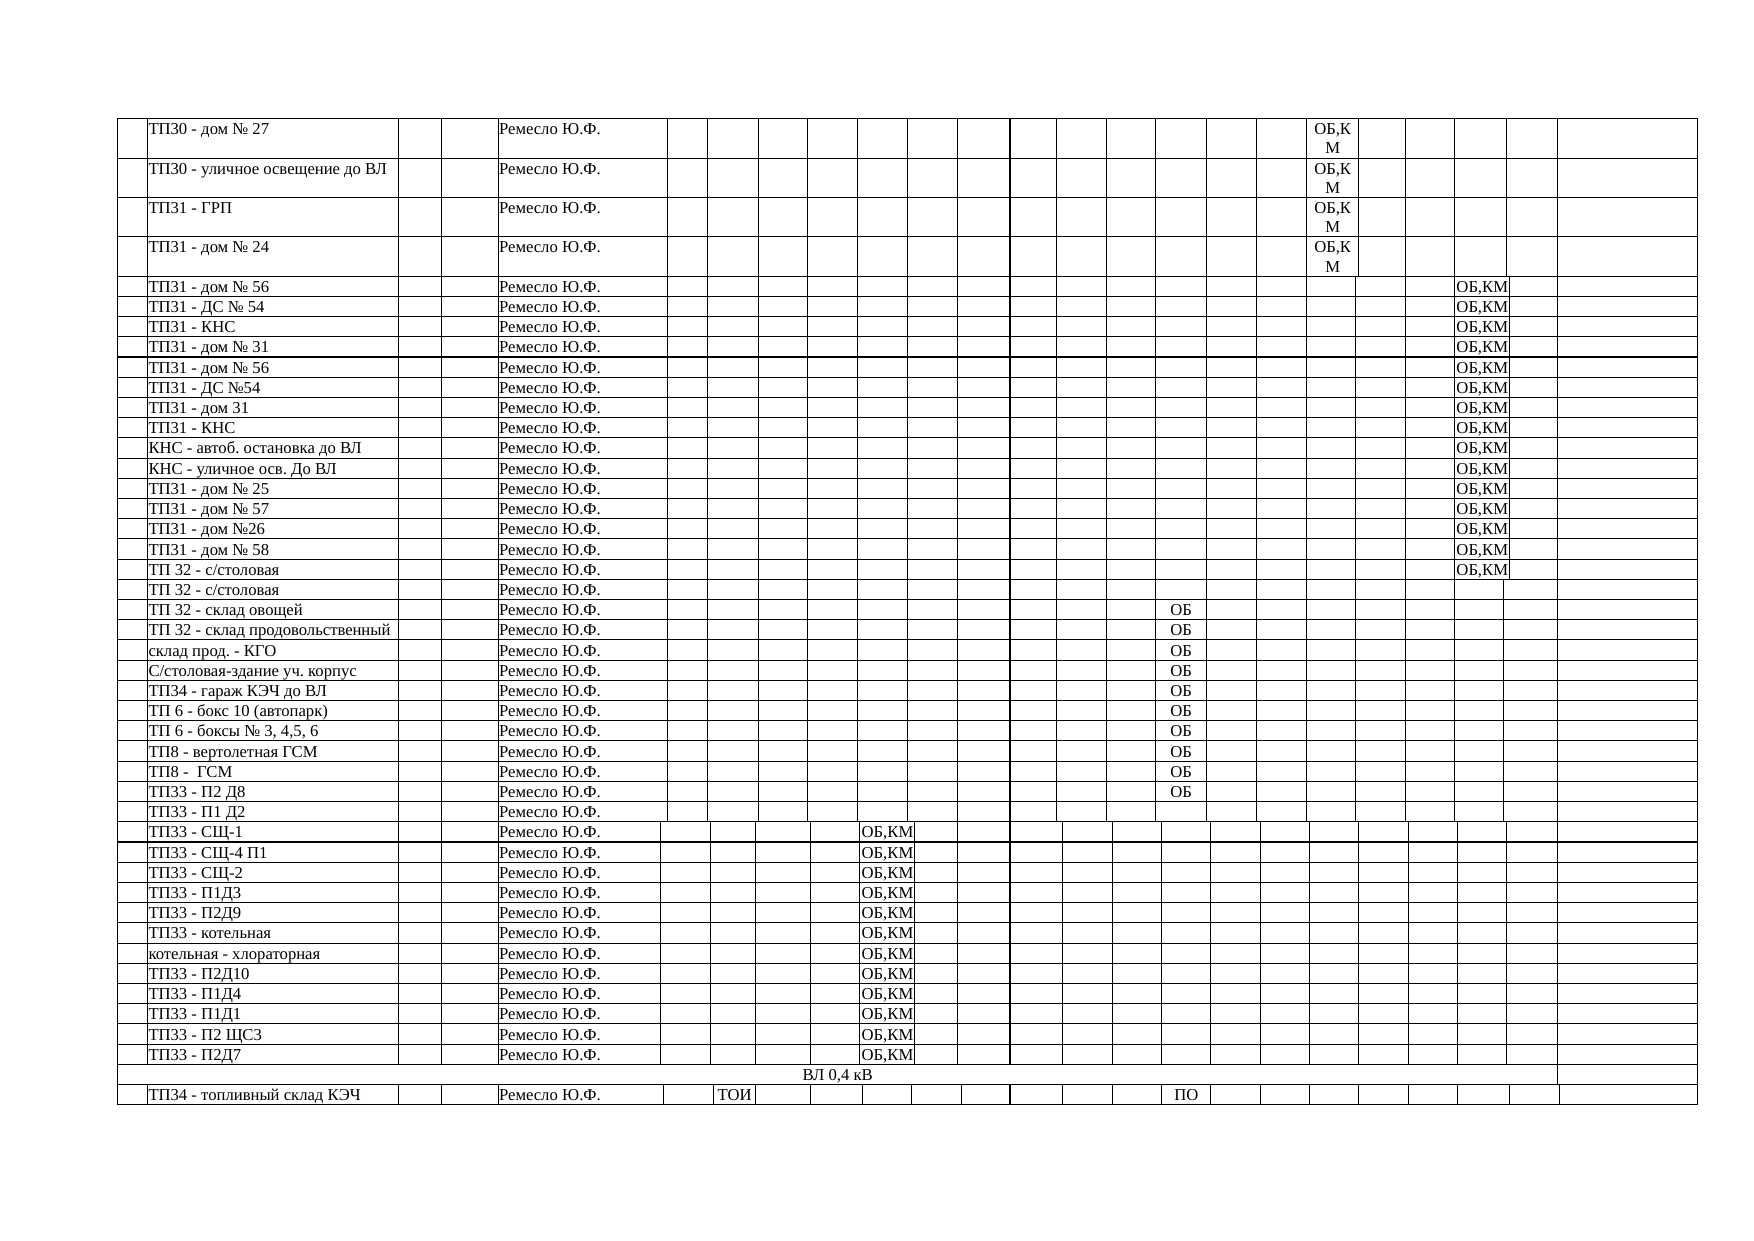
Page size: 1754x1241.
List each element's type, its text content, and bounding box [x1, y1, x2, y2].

table_cell [858, 782, 907, 801]
table_cell [1011, 159, 1056, 197]
table_cell [1011, 620, 1056, 639]
table_cell [668, 499, 707, 518]
table_cell ТП31 - дом №26 [148, 519, 398, 538]
table_cell [1011, 519, 1056, 538]
table_cell [811, 883, 859, 902]
table_cell [1406, 782, 1454, 801]
table_cell ОБ,КМ [1307, 198, 1358, 236]
table_cell [1156, 119, 1206, 157]
table_cell [1510, 479, 1557, 498]
table_cell [1211, 923, 1260, 942]
table_cell [711, 863, 755, 882]
table_cell [1261, 883, 1309, 902]
table_cell [1107, 358, 1155, 377]
table_cell [1307, 398, 1355, 417]
table_cell [1558, 681, 1697, 700]
table_cell [1162, 822, 1210, 841]
table_cell [1257, 519, 1306, 538]
table_cell Ремесло Ю.Ф. [499, 1085, 663, 1104]
table_cell Ремесло Ю.Ф. [499, 297, 667, 316]
table_cell [1207, 418, 1256, 437]
table_cell [1310, 984, 1358, 1003]
table_cell [708, 539, 758, 558]
table_cell [1207, 741, 1256, 761]
table_cell [1406, 499, 1454, 518]
table_cell [1261, 944, 1309, 963]
table_cell [1107, 398, 1155, 417]
table_cell [1558, 721, 1697, 740]
table_cell [1307, 438, 1355, 457]
table_cell [1507, 923, 1557, 942]
table_cell ТП31 - дом № 24 [148, 237, 398, 276]
table_cell [1207, 802, 1256, 821]
table_cell [1356, 721, 1405, 740]
table_cell [399, 640, 441, 659]
table_cell [1406, 418, 1454, 437]
table_cell [442, 459, 498, 478]
table_cell [1356, 741, 1405, 761]
table_cell [908, 519, 957, 538]
table_cell [1107, 438, 1155, 457]
table_cell [1057, 560, 1106, 579]
table_cell [759, 459, 807, 478]
table_cell [1261, 822, 1309, 841]
table_cell [1310, 1004, 1358, 1023]
table_cell [958, 600, 1009, 619]
table_cell [1406, 438, 1454, 457]
table_cell [915, 1004, 957, 1023]
table_cell [661, 1004, 710, 1023]
table_cell [1063, 923, 1112, 942]
table_cell [1057, 499, 1106, 518]
table_cell [1558, 1004, 1697, 1023]
table_cell [661, 964, 710, 983]
table_cell [811, 863, 859, 882]
table_cell [1356, 519, 1405, 538]
table_cell Ремесло Ю.Ф. [499, 580, 667, 599]
table_cell [908, 620, 957, 639]
table_cell [708, 119, 758, 157]
table_cell [1455, 681, 1503, 700]
table_cell [1107, 119, 1155, 157]
table_cell [118, 237, 147, 276]
table_cell [1406, 358, 1454, 377]
table_cell [1504, 620, 1557, 639]
table_cell [759, 317, 807, 336]
table_cell [118, 681, 147, 700]
table_cell [1057, 721, 1106, 740]
table_cell [118, 159, 147, 197]
table_cell [1356, 661, 1405, 680]
table_cell [1057, 640, 1106, 659]
table_cell [1359, 863, 1408, 882]
table_cell [1063, 944, 1112, 963]
table_cell [711, 944, 755, 963]
table_cell [1207, 317, 1256, 336]
table_cell [1310, 1024, 1358, 1043]
table_cell [958, 661, 1009, 680]
table_cell [1257, 620, 1306, 639]
table_cell [1207, 159, 1256, 197]
table_cell [858, 580, 907, 599]
table_cell [1063, 1085, 1112, 1104]
table_cell [442, 580, 498, 599]
table_cell [958, 519, 1009, 538]
table_cell [958, 964, 1009, 983]
table_cell [1310, 822, 1358, 841]
table_cell [808, 237, 857, 276]
table_cell [399, 337, 441, 356]
table_cell [1409, 863, 1457, 882]
table_cell [1558, 1065, 1697, 1084]
table_cell [858, 198, 907, 236]
table_cell ОБ,КМ [860, 964, 914, 983]
table_cell [1257, 782, 1306, 801]
table_cell ТП31 - ГРП [148, 198, 398, 236]
table_cell [1207, 681, 1256, 700]
table_cell [958, 762, 1009, 781]
table_cell Ремесло Ю.Ф. [499, 1024, 660, 1043]
table_cell [908, 317, 957, 336]
table_cell Ремесло Ю.Ф. [499, 398, 667, 417]
table_cell [442, 418, 498, 437]
table_cell [1011, 681, 1056, 700]
table_cell [759, 701, 807, 720]
table_cell [442, 863, 498, 882]
table_cell ТП 32 - с/столовая [148, 560, 398, 579]
table_cell Ремесло Ю.Ф. [499, 600, 667, 619]
table_cell [1257, 661, 1306, 680]
table_cell [808, 337, 857, 356]
table_cell [1211, 1085, 1260, 1104]
table_cell [399, 802, 441, 821]
table_cell [711, 903, 755, 922]
table_cell [759, 661, 807, 680]
table_cell Ремесло Ю.Ф. [499, 378, 667, 397]
table_cell [1455, 701, 1503, 720]
table_cell [1307, 620, 1355, 639]
table_cell [1207, 580, 1256, 599]
table_cell [1510, 499, 1557, 518]
table_cell [1356, 358, 1405, 377]
table_cell ТП33 - П1Д3 [148, 883, 398, 902]
table_cell [668, 640, 707, 659]
table_cell [1107, 159, 1155, 197]
table_cell [958, 198, 1009, 236]
table_cell [1307, 681, 1355, 700]
table_cell [808, 438, 857, 457]
table_cell [1156, 479, 1206, 498]
table_cell [118, 198, 147, 236]
table_cell [759, 398, 807, 417]
table_cell [1504, 681, 1557, 700]
table_cell [1310, 964, 1358, 983]
table_cell [1107, 802, 1155, 821]
table_cell [1458, 964, 1506, 983]
table_cell [668, 741, 707, 761]
table_cell [1504, 721, 1557, 740]
table_cell [1558, 519, 1697, 538]
table_cell [1558, 600, 1697, 619]
table_cell [1207, 337, 1256, 356]
table_cell [1359, 964, 1408, 983]
table_cell [442, 237, 498, 276]
table_cell [118, 883, 147, 902]
table_cell [908, 539, 957, 558]
table_cell [759, 237, 807, 276]
table_cell [118, 438, 147, 457]
table_cell [1063, 984, 1112, 1003]
table_cell [1063, 822, 1112, 841]
table_cell [399, 984, 441, 1003]
table_cell [1356, 378, 1405, 397]
table_cell [711, 1004, 755, 1023]
table_cell [442, 317, 498, 336]
table_cell [1458, 1085, 1509, 1104]
table_cell [711, 1024, 755, 1043]
table_cell [1011, 600, 1056, 619]
table_cell [958, 277, 1009, 296]
table_cell [858, 762, 907, 781]
table_cell [958, 944, 1009, 963]
table_cell [1257, 479, 1306, 498]
table_cell [1057, 519, 1106, 538]
table_cell ТП33 - П2 ЩС3 [148, 1024, 398, 1043]
table_cell [1107, 661, 1155, 680]
table_cell [1406, 560, 1454, 579]
table_cell [1156, 459, 1206, 478]
table_cell [1510, 539, 1557, 558]
table_cell [1257, 159, 1306, 197]
table_cell [399, 297, 441, 316]
table_cell [1455, 600, 1503, 619]
table_cell [858, 640, 907, 659]
table_cell [442, 903, 498, 922]
table_cell [1359, 1004, 1408, 1023]
table_cell [1211, 883, 1260, 902]
table_cell [1011, 863, 1062, 882]
table_cell [958, 438, 1009, 457]
table_cell ТП31 - дом № 56 [148, 277, 398, 296]
table_cell [756, 883, 810, 902]
table_cell [1113, 903, 1161, 922]
table_cell [1257, 378, 1306, 397]
table_cell [1261, 964, 1309, 983]
table_cell [1310, 944, 1358, 963]
table_cell [1510, 297, 1557, 316]
table_cell ОБ [1156, 620, 1206, 639]
table_cell [1406, 620, 1454, 639]
table_cell [858, 519, 907, 538]
table_cell [1057, 297, 1106, 316]
table_cell [1507, 964, 1557, 983]
table_cell [1057, 762, 1106, 781]
table_cell [399, 479, 441, 498]
table_cell [858, 479, 907, 498]
table_cell [1507, 822, 1557, 841]
table_cell ТП34 - топливный склад КЭЧ [148, 1085, 398, 1104]
table_cell [1156, 499, 1206, 518]
table_cell [1011, 560, 1056, 579]
table_cell ВЛ 0,4 кВ [118, 1065, 1557, 1084]
table_cell [808, 499, 857, 518]
table_cell [1156, 297, 1206, 316]
table_cell [1261, 843, 1309, 862]
table_cell [1406, 802, 1454, 821]
table_cell [661, 863, 710, 882]
table_cell [1307, 539, 1355, 558]
table_cell [1356, 620, 1405, 639]
table_cell [1507, 863, 1557, 882]
table_cell [1107, 741, 1155, 761]
table_cell [1057, 418, 1106, 437]
table_cell [1458, 944, 1506, 963]
table_cell [1310, 1045, 1358, 1064]
table_cell [1257, 539, 1306, 558]
table_cell [1406, 741, 1454, 761]
table_cell ТП31 - дом № 25 [148, 479, 398, 498]
table_cell [756, 822, 810, 841]
table_cell Ремесло Ю.Ф. [499, 1004, 660, 1023]
table_cell [1455, 661, 1503, 680]
table_cell [908, 802, 957, 821]
table_cell [1455, 237, 1506, 276]
table_cell ОБ,КМ [1455, 539, 1509, 558]
table_cell [1207, 519, 1256, 538]
table_cell [118, 903, 147, 922]
table_cell [1307, 802, 1355, 821]
table_cell [661, 984, 710, 1003]
table_cell [1510, 459, 1557, 478]
table_cell [1211, 903, 1260, 922]
table_cell [958, 378, 1009, 397]
table_cell [442, 640, 498, 659]
table_cell [1113, 923, 1161, 942]
table_cell ОБ,КМ [860, 984, 914, 1003]
table_cell [808, 358, 857, 377]
table_cell [668, 398, 707, 417]
table_cell [1162, 1024, 1210, 1043]
table_cell [958, 317, 1009, 336]
table_cell [668, 762, 707, 781]
table_cell [1011, 580, 1056, 599]
table_cell [1107, 317, 1155, 336]
table_cell [1504, 640, 1557, 659]
table_cell [958, 923, 1009, 942]
table_cell [1057, 459, 1106, 478]
table_cell [1458, 1004, 1506, 1023]
table_cell [759, 762, 807, 781]
table_cell [1507, 944, 1557, 963]
table_cell [1406, 317, 1454, 336]
table_cell [908, 277, 957, 296]
table_cell [915, 863, 957, 882]
table_cell Ремесло Ю.Ф. [499, 681, 667, 700]
table_cell [1507, 984, 1557, 1003]
table_cell Ремесло Ю.Ф. [499, 822, 660, 841]
table_cell [958, 560, 1009, 579]
table_cell ОБ [1156, 741, 1206, 761]
table_cell [1558, 661, 1697, 680]
table_cell [711, 1045, 755, 1064]
table_cell [118, 1004, 147, 1023]
table_cell [1207, 198, 1256, 236]
table_cell [442, 822, 498, 841]
table_cell [1406, 398, 1454, 417]
table_cell [668, 159, 707, 197]
table_cell [1558, 984, 1697, 1003]
table_cell [1156, 337, 1206, 356]
table_cell [661, 883, 710, 902]
table_cell [668, 580, 707, 599]
table_cell [399, 923, 441, 942]
table_cell [661, 822, 710, 841]
table_cell [858, 237, 907, 276]
table_cell [808, 519, 857, 538]
table_cell [442, 378, 498, 397]
table_cell [1257, 640, 1306, 659]
table_cell [399, 159, 441, 197]
table_cell [958, 418, 1009, 437]
table_cell [1257, 701, 1306, 720]
table_cell Ремесло Ю.Ф. [499, 944, 660, 963]
table_cell [1307, 378, 1355, 397]
table_cell [759, 159, 807, 197]
table_cell [118, 459, 147, 478]
table_cell ОБ [1156, 640, 1206, 659]
table_cell [1455, 721, 1503, 740]
table_cell Ремесло Ю.Ф. [499, 438, 667, 457]
table_cell [1211, 1045, 1260, 1064]
table_cell ПО [1162, 1085, 1210, 1104]
table_cell [1156, 159, 1206, 197]
table_cell [808, 317, 857, 336]
table_cell [759, 721, 807, 740]
table_cell [1558, 560, 1697, 579]
table_cell [759, 378, 807, 397]
table_cell [756, 1024, 810, 1043]
table_cell [756, 964, 810, 983]
table_cell [759, 337, 807, 356]
table_cell [908, 459, 957, 478]
table_cell [1063, 964, 1112, 983]
table_cell [1455, 802, 1503, 821]
table_cell [1156, 277, 1206, 296]
table_cell [1356, 802, 1405, 821]
table_cell [1356, 317, 1405, 336]
table_cell [811, 944, 859, 963]
table_cell [1455, 159, 1506, 197]
table_cell [1156, 358, 1206, 377]
table_cell [858, 802, 907, 821]
table_cell ОБ,КМ [860, 843, 914, 862]
table_cell ОБ,КМ [1455, 337, 1509, 356]
table_cell [399, 863, 441, 882]
table_cell [808, 479, 857, 498]
table_cell [708, 438, 758, 457]
table_cell [1257, 802, 1306, 821]
table_cell [1057, 277, 1106, 296]
table_cell [1107, 701, 1155, 720]
table_cell [711, 923, 755, 942]
table_cell [1011, 277, 1056, 296]
table_cell [1507, 159, 1557, 197]
table_cell [1057, 438, 1106, 457]
table_cell [1359, 1085, 1408, 1104]
table_cell Ремесло Ю.Ф. [499, 358, 667, 377]
table_cell Ремесло Ю.Ф. [499, 721, 667, 740]
table_cell [118, 923, 147, 942]
table_cell [399, 560, 441, 579]
table_cell [915, 944, 957, 963]
table_cell [1057, 237, 1106, 276]
table_cell [1011, 1085, 1062, 1104]
table_cell [399, 681, 441, 700]
table_cell [1510, 277, 1557, 296]
table_cell [1107, 418, 1155, 437]
table_cell [1057, 701, 1106, 720]
table_cell [915, 1024, 957, 1043]
table_cell [118, 701, 147, 720]
table_cell [858, 661, 907, 680]
table_cell [1310, 883, 1358, 902]
table_cell [808, 378, 857, 397]
table_cell [1455, 119, 1506, 157]
table_cell [808, 802, 857, 821]
table_cell [1011, 741, 1056, 761]
table_cell [1510, 418, 1557, 437]
table_cell [1307, 580, 1355, 599]
table_cell [1257, 418, 1306, 437]
table_cell [759, 277, 807, 296]
table_cell ОБ [1156, 681, 1206, 700]
table_cell ТП31 - ДС № 54 [148, 297, 398, 316]
table_cell [1011, 378, 1056, 397]
table_cell Ремесло Ю.Ф. [499, 560, 667, 579]
table_cell [1011, 317, 1056, 336]
table_cell Ремесло Ю.Ф. [499, 762, 667, 781]
table_cell [756, 1045, 810, 1064]
table_cell [664, 1085, 713, 1104]
table_cell [1156, 418, 1206, 437]
table_cell [908, 297, 957, 316]
table_cell [399, 620, 441, 639]
table_cell [1507, 1045, 1557, 1064]
table_cell [442, 539, 498, 558]
table_cell [1510, 560, 1557, 579]
table_cell [1011, 843, 1062, 862]
table_cell [708, 560, 758, 579]
table_cell [1558, 459, 1697, 478]
table_cell [442, 277, 498, 296]
table_cell [708, 620, 758, 639]
table_cell [442, 964, 498, 983]
table_cell [1211, 1004, 1260, 1023]
table_cell [442, 843, 498, 862]
table_cell [958, 883, 1009, 902]
table_cell ТП33 - П2Д7 [148, 1045, 398, 1064]
table_cell [1356, 560, 1405, 579]
table_cell Ремесло Ю.Ф. [499, 661, 667, 680]
table_cell [1207, 237, 1256, 276]
table_cell [1261, 923, 1309, 942]
table_cell [1107, 198, 1155, 236]
table_cell ОБ,КМ [1455, 317, 1509, 336]
table_cell [1057, 681, 1106, 700]
table_cell [808, 198, 857, 236]
table_cell [958, 479, 1009, 498]
table_cell ТП 6 - бокс 10 (автопарк) [148, 701, 398, 720]
table_cell [958, 741, 1009, 761]
table_cell Ремесло Ю.Ф. [499, 459, 667, 478]
table_cell [858, 378, 907, 397]
table_cell [1057, 119, 1106, 157]
table_cell [958, 398, 1009, 417]
table_cell [1307, 600, 1355, 619]
table_cell [756, 863, 810, 882]
table_cell ОБ,КМ [1455, 438, 1509, 457]
table_cell [1458, 1045, 1506, 1064]
table_cell Ремесло Ю.Ф. [499, 964, 660, 983]
table_cell [958, 843, 1009, 862]
table_cell [442, 398, 498, 417]
table_cell [1011, 198, 1056, 236]
table_cell [1156, 519, 1206, 538]
table_cell [1504, 741, 1557, 761]
table_cell [1504, 782, 1557, 801]
table_cell [1057, 378, 1106, 397]
table_cell ОБ,КМ [1455, 519, 1509, 538]
table_cell [668, 539, 707, 558]
table_cell [808, 560, 857, 579]
table_cell [118, 762, 147, 781]
table_cell [708, 358, 758, 377]
table_cell склад прод. - КГО [148, 640, 398, 659]
table_cell [1558, 863, 1697, 882]
table_cell [1257, 580, 1306, 599]
table_cell [915, 964, 957, 983]
table_cell [1455, 640, 1503, 659]
table_cell [808, 398, 857, 417]
table_cell ТП8 - вертолетная ГСМ [148, 741, 398, 761]
table_cell [1558, 701, 1697, 720]
table_cell [668, 620, 707, 639]
table_cell [908, 159, 957, 197]
table_cell [759, 782, 807, 801]
table_cell [1558, 337, 1697, 356]
table_cell [1359, 843, 1408, 862]
table_cell ОБ [1156, 701, 1206, 720]
table_cell [1156, 539, 1206, 558]
table_cell [811, 822, 859, 841]
table_cell [399, 1024, 441, 1043]
table_cell [399, 499, 441, 518]
table_cell [1307, 701, 1355, 720]
table_cell [1356, 762, 1405, 781]
table_cell [1458, 863, 1506, 882]
table_cell [908, 398, 957, 417]
table_cell [1011, 237, 1056, 276]
table_cell [661, 1045, 710, 1064]
table_cell [118, 944, 147, 963]
table_cell [1113, 883, 1161, 902]
table_cell [442, 499, 498, 518]
table_cell [958, 297, 1009, 316]
table_cell [118, 378, 147, 397]
table_cell [1406, 701, 1454, 720]
table_cell ТП 32 - склад овощей [148, 600, 398, 619]
table_cell [1310, 863, 1358, 882]
table_cell [1356, 418, 1405, 437]
table_cell [1558, 883, 1697, 902]
table_cell [958, 580, 1009, 599]
table_cell Ремесло Ю.Ф. [499, 499, 667, 518]
table_cell [1257, 438, 1306, 457]
table_cell [708, 237, 758, 276]
table_cell [711, 883, 755, 902]
table_cell С/столовая-здание уч. корпус [148, 661, 398, 680]
table_cell [908, 358, 957, 377]
table_cell [1261, 863, 1309, 882]
table_cell [661, 903, 710, 922]
table_cell [1162, 903, 1210, 922]
table_cell [858, 701, 907, 720]
table_cell [442, 519, 498, 538]
table_cell [858, 600, 907, 619]
table_cell ТП33 - СЩ-1 [148, 822, 398, 841]
table_cell Ремесло Ю.Ф. [499, 923, 660, 942]
table_cell [1011, 883, 1062, 902]
table_cell ТП31 - КНС [148, 418, 398, 437]
table_cell КНС - уличное осв. До ВЛ [148, 459, 398, 478]
table_cell [399, 398, 441, 417]
table_cell [1406, 198, 1454, 236]
table_cell [756, 843, 810, 862]
table_cell [399, 580, 441, 599]
table_cell [1057, 802, 1106, 821]
table_cell [1257, 198, 1306, 236]
table_cell [756, 1004, 810, 1023]
table_cell [858, 438, 907, 457]
table_cell [1406, 721, 1454, 740]
table_cell [1261, 1024, 1309, 1043]
table_cell ОБ,КМ [1307, 159, 1358, 197]
table_cell [1156, 580, 1206, 599]
table_cell [1107, 580, 1155, 599]
table_cell ОБ,КМ [1455, 560, 1509, 579]
table_cell [858, 119, 907, 157]
table_cell [1057, 398, 1106, 417]
table_cell ОБ,КМ [860, 1024, 914, 1043]
table_cell [708, 459, 758, 478]
table_cell [1356, 539, 1405, 558]
table_cell [908, 600, 957, 619]
table_cell [808, 661, 857, 680]
table_cell [399, 903, 441, 922]
table_cell [668, 317, 707, 336]
table_cell [708, 398, 758, 417]
table_cell [811, 984, 859, 1003]
table_cell [668, 681, 707, 700]
table_cell [118, 337, 147, 356]
table_cell [958, 1004, 1009, 1023]
table_cell [1359, 822, 1408, 841]
table_cell ОБ,КМ [860, 1045, 914, 1064]
table_cell [1356, 459, 1405, 478]
table_cell [1455, 782, 1503, 801]
table_cell Ремесло Ю.Ф. [499, 519, 667, 538]
table_cell [442, 1024, 498, 1043]
table_cell [118, 119, 147, 157]
table_cell [915, 984, 957, 1003]
table_cell [668, 721, 707, 740]
table_cell [1261, 1045, 1309, 1064]
table_cell [442, 1004, 498, 1023]
table_cell [1558, 580, 1697, 599]
table_cell [1107, 277, 1155, 296]
table_cell Ремесло Ю.Ф. [499, 883, 660, 902]
table_cell [1409, 984, 1457, 1003]
table_cell [118, 984, 147, 1003]
table_cell [1257, 237, 1306, 276]
table_cell ТП31 - дом № 58 [148, 539, 398, 558]
table_cell [958, 701, 1009, 720]
table_cell [399, 843, 441, 862]
table_cell [1356, 277, 1405, 296]
table_cell [1107, 237, 1155, 276]
table_cell [399, 418, 441, 437]
table_cell [915, 923, 957, 942]
table_cell [708, 762, 758, 781]
table_cell [811, 1004, 859, 1023]
table_cell [708, 640, 758, 659]
table_cell [399, 944, 441, 963]
table_cell [1113, 843, 1161, 862]
table_cell [811, 903, 859, 922]
table_cell [1207, 600, 1256, 619]
table_cell [1011, 398, 1056, 417]
table_cell [668, 782, 707, 801]
table_cell [1356, 640, 1405, 659]
table_cell Ремесло Ю.Ф. [499, 159, 667, 197]
table_cell [756, 903, 810, 922]
table_cell [958, 903, 1009, 922]
table_cell [759, 358, 807, 377]
table_cell [442, 560, 498, 579]
table_cell [1409, 822, 1457, 841]
table_cell [1107, 782, 1155, 801]
table_cell [1356, 479, 1405, 498]
table_cell [1107, 620, 1155, 639]
table_cell [668, 237, 707, 276]
table_cell [399, 539, 441, 558]
table_cell [668, 378, 707, 397]
table_cell ОБ,КМ [860, 903, 914, 922]
table_cell [1011, 923, 1062, 942]
table_cell [399, 1004, 441, 1023]
table_cell [1011, 944, 1062, 963]
table_cell [668, 459, 707, 478]
table_cell [1307, 762, 1355, 781]
table_cell [1257, 560, 1306, 579]
table_cell [1063, 903, 1112, 922]
table_cell [1458, 984, 1506, 1003]
table_cell [1063, 1024, 1112, 1043]
table_cell [863, 1085, 911, 1104]
table_cell [1057, 198, 1106, 236]
table_cell [1207, 701, 1256, 720]
table_cell [1057, 317, 1106, 336]
table_cell [1162, 883, 1210, 902]
table_cell [118, 640, 147, 659]
table_cell [958, 119, 1009, 157]
table_cell [908, 640, 957, 659]
table_cell Ремесло Ю.Ф. [499, 237, 667, 276]
table_cell [1409, 1004, 1457, 1023]
table_cell [1162, 843, 1210, 862]
table_cell [1356, 337, 1405, 356]
table_cell [708, 519, 758, 538]
table_cell [756, 984, 810, 1003]
table_cell [858, 459, 907, 478]
table_cell [1510, 358, 1557, 377]
table_cell [1356, 297, 1405, 316]
table_cell [1406, 159, 1454, 197]
table_cell [708, 741, 758, 761]
table_cell [668, 119, 707, 157]
table_cell [759, 438, 807, 457]
table_cell [759, 560, 807, 579]
table_cell [1257, 721, 1306, 740]
table_cell [1406, 681, 1454, 700]
table_cell [1156, 317, 1206, 336]
table_cell [858, 620, 907, 639]
table_cell [1211, 822, 1260, 841]
table_cell [1107, 499, 1155, 518]
table_cell [858, 721, 907, 740]
table_cell [1207, 721, 1256, 740]
table_cell [1207, 560, 1256, 579]
table_cell [1356, 681, 1405, 700]
table_cell [1261, 903, 1309, 922]
table_cell [118, 398, 147, 417]
table_cell [1406, 378, 1454, 397]
table_cell [1011, 640, 1056, 659]
table_cell [858, 337, 907, 356]
table_cell [1207, 459, 1256, 478]
table_cell [1409, 964, 1457, 983]
table_cell [661, 843, 710, 862]
table_cell [1162, 1045, 1210, 1064]
table_cell [915, 822, 957, 841]
table_cell [442, 883, 498, 902]
table_cell ОБ,КМ [860, 1004, 914, 1023]
table_cell [1504, 580, 1557, 599]
table_cell [808, 580, 857, 599]
table_cell [1156, 560, 1206, 579]
table_cell [1257, 499, 1306, 518]
table_cell [1207, 119, 1256, 157]
table_cell [1057, 539, 1106, 558]
table_cell [118, 418, 147, 437]
table_cell [858, 297, 907, 316]
table_cell [668, 701, 707, 720]
table_cell [1558, 964, 1697, 983]
table_cell Ремесло Ю.Ф. [499, 337, 667, 356]
table_cell Ремесло Ю.Ф. [499, 984, 660, 1003]
table_cell [1455, 741, 1503, 761]
table_cell [1107, 681, 1155, 700]
table_cell ОБ,КМ [860, 822, 914, 841]
table_cell [1107, 297, 1155, 316]
table_cell [1409, 1024, 1457, 1043]
table_cell [1504, 661, 1557, 680]
table_cell [711, 822, 755, 841]
table_cell [759, 119, 807, 157]
table_cell [1207, 378, 1256, 397]
table_cell [399, 277, 441, 296]
table_cell [1011, 297, 1056, 316]
table_cell [908, 499, 957, 518]
table_cell [118, 741, 147, 761]
table_cell [908, 580, 957, 599]
table_cell ТП33 - П2 Д8 [148, 782, 398, 801]
table_cell [1156, 398, 1206, 417]
table_cell [668, 337, 707, 356]
table_cell [1558, 903, 1697, 922]
table_cell [1057, 620, 1106, 639]
table_cell [915, 883, 957, 902]
table_cell [808, 600, 857, 619]
table_cell [1307, 297, 1355, 316]
table_cell ТОИ [714, 1085, 755, 1104]
table_cell [1359, 923, 1408, 942]
table_cell [759, 297, 807, 316]
table_cell [858, 277, 907, 296]
table_cell [858, 159, 907, 197]
table_cell [958, 822, 1009, 841]
table_cell [1359, 1024, 1408, 1043]
table_cell [1510, 1085, 1559, 1104]
table_cell [668, 277, 707, 296]
table_cell [1162, 863, 1210, 882]
table_cell [1310, 923, 1358, 942]
table_cell [1063, 883, 1112, 902]
table_cell [442, 782, 498, 801]
table_cell ОБ [1156, 762, 1206, 781]
table_cell [1113, 1085, 1161, 1104]
table_cell [118, 782, 147, 801]
table_cell [1359, 944, 1408, 963]
table_cell [808, 459, 857, 478]
table_cell [118, 297, 147, 316]
table_cell ОБ,КМ [1455, 277, 1509, 296]
table_cell ТП33 - П1 Д2 [148, 802, 398, 821]
table_cell [1113, 964, 1161, 983]
table_cell [118, 317, 147, 336]
table_cell [442, 681, 498, 700]
table_cell [1057, 479, 1106, 498]
table_cell [1359, 903, 1408, 922]
table_cell [118, 1085, 147, 1104]
table_cell [1558, 159, 1697, 197]
table_cell [958, 782, 1009, 801]
table_cell [915, 903, 957, 922]
table_cell [1011, 984, 1062, 1003]
table_cell [1558, 499, 1697, 518]
table_cell [1211, 843, 1260, 862]
table_cell [1359, 883, 1408, 902]
table_cell [708, 499, 758, 518]
table_cell [1156, 237, 1206, 276]
table_cell [1156, 198, 1206, 236]
table_cell [118, 863, 147, 882]
table_cell [811, 1045, 859, 1064]
table_cell [399, 1085, 441, 1104]
table_cell ОБ,КМ [1455, 358, 1509, 377]
table_cell [708, 297, 758, 316]
table_cell [908, 782, 957, 801]
table_cell [118, 479, 147, 498]
table_cell [1359, 119, 1405, 157]
table_cell [1113, 863, 1161, 882]
table_cell [958, 1045, 1009, 1064]
table_cell [118, 964, 147, 983]
table_cell [908, 701, 957, 720]
table_cell [708, 317, 758, 336]
table_cell [1558, 843, 1697, 862]
table_cell [1011, 802, 1056, 821]
table_cell [1307, 640, 1355, 659]
table_cell [442, 741, 498, 761]
table_cell [708, 681, 758, 700]
table_cell Ремесло Ю.Ф. [499, 863, 660, 882]
table_cell [759, 600, 807, 619]
table_cell [1455, 762, 1503, 781]
table_cell [1011, 438, 1056, 457]
table_cell [1310, 903, 1358, 922]
table_cell [118, 600, 147, 619]
table_cell [399, 661, 441, 680]
table_cell [1162, 984, 1210, 1003]
table_cell [1558, 418, 1697, 437]
table_cell [1406, 337, 1454, 356]
table_cell ТП8 - ГСМ [148, 762, 398, 781]
table_cell [912, 1085, 961, 1104]
table_cell [858, 681, 907, 700]
table_cell [1356, 701, 1405, 720]
table_cell [1162, 923, 1210, 942]
table_cell [908, 119, 957, 157]
table_cell [708, 782, 758, 801]
table_cell [1011, 964, 1062, 983]
table_cell Ремесло Ю.Ф. [499, 277, 667, 296]
table_cell [118, 1045, 147, 1064]
table_cell [1406, 459, 1454, 478]
table_cell [1406, 119, 1454, 157]
table_cell [759, 620, 807, 639]
table_cell [808, 418, 857, 437]
table_cell [1406, 539, 1454, 558]
table_cell [1406, 640, 1454, 659]
table_cell [399, 741, 441, 761]
table_cell [1406, 661, 1454, 680]
table_cell [1011, 1045, 1062, 1064]
table_cell ОБ [1156, 661, 1206, 680]
table_cell [118, 620, 147, 639]
table_cell [1458, 843, 1506, 862]
table_cell [759, 418, 807, 437]
table_cell Ремесло Ю.Ф. [499, 317, 667, 336]
table_cell [442, 438, 498, 457]
table_cell [1510, 378, 1557, 397]
table_cell [442, 944, 498, 963]
table_cell [708, 198, 758, 236]
table_cell [1558, 1045, 1697, 1064]
table_cell [1257, 337, 1306, 356]
table_cell [759, 519, 807, 538]
table_cell [1406, 600, 1454, 619]
table_cell ТП31 - дом № 56 [148, 358, 398, 377]
table_cell ТП31 - дом № 31 [148, 337, 398, 356]
table_cell [1510, 317, 1557, 336]
table_cell [858, 560, 907, 579]
table_cell ОБ,КМ [1307, 119, 1358, 157]
table_cell [1455, 198, 1506, 236]
table_cell [668, 802, 707, 821]
table_cell [1207, 661, 1256, 680]
table_cell [1507, 237, 1557, 276]
table_cell [808, 762, 857, 781]
table_cell [118, 843, 147, 862]
table_cell [1558, 198, 1697, 236]
table_cell [1257, 600, 1306, 619]
table_cell ТП33 - котельная [148, 923, 398, 942]
table_cell ОБ,КМ [860, 944, 914, 963]
table_cell [708, 378, 758, 397]
table_cell [1406, 762, 1454, 781]
table_cell [442, 620, 498, 639]
table_cell [759, 479, 807, 498]
table_cell [399, 459, 441, 478]
table_cell [1063, 843, 1112, 862]
table_cell КНС - автоб. остановка до ВЛ [148, 438, 398, 457]
table_cell [1257, 317, 1306, 336]
table_cell [1156, 378, 1206, 397]
table_cell [1558, 539, 1697, 558]
table_cell [1558, 398, 1697, 417]
table_cell [118, 277, 147, 296]
table_cell Ремесло Ю.Ф. [499, 741, 667, 761]
table_cell ТП33 - П1Д1 [148, 1004, 398, 1023]
table_cell [1307, 782, 1355, 801]
table_cell [1011, 358, 1056, 377]
table_cell [908, 438, 957, 457]
table_cell [1207, 620, 1256, 639]
table_cell [1107, 762, 1155, 781]
table_cell [1458, 903, 1506, 922]
table_cell [808, 297, 857, 316]
table_cell [1558, 237, 1697, 276]
table_cell [1558, 297, 1697, 316]
table_cell [958, 984, 1009, 1003]
table_cell [1207, 398, 1256, 417]
table_cell [399, 119, 441, 157]
table_cell [118, 560, 147, 579]
table_cell [442, 119, 498, 157]
table_cell [708, 802, 758, 821]
table_cell ОБ [1156, 782, 1206, 801]
table_cell [1458, 923, 1506, 942]
table_cell [1257, 398, 1306, 417]
table_cell [118, 721, 147, 740]
table_cell [858, 539, 907, 558]
table_cell [1406, 277, 1454, 296]
table_cell [1406, 580, 1454, 599]
table_cell [1359, 159, 1405, 197]
table_cell [1558, 277, 1697, 296]
table_cell [1207, 297, 1256, 316]
table_cell [668, 418, 707, 437]
table_cell [1011, 479, 1056, 498]
table_cell [1107, 721, 1155, 740]
table_cell [1211, 1024, 1260, 1043]
table_cell [1207, 782, 1256, 801]
table_cell [1011, 418, 1056, 437]
table_cell ОБ,КМ [1455, 398, 1509, 417]
table_cell [908, 661, 957, 680]
table_cell [1409, 1045, 1457, 1064]
table_cell [1057, 159, 1106, 197]
table_cell [1057, 661, 1106, 680]
table_cell [756, 923, 810, 942]
table_cell ТП33 - СЩ-4 П1 [148, 843, 398, 862]
table_cell [1558, 802, 1697, 821]
table_cell [668, 600, 707, 619]
table_cell [442, 479, 498, 498]
table_cell [118, 358, 147, 377]
table_cell [1211, 863, 1260, 882]
table_cell [756, 944, 810, 963]
table_cell [1011, 701, 1056, 720]
table_cell [1310, 843, 1358, 862]
table_cell [1107, 600, 1155, 619]
table_cell [1504, 802, 1557, 821]
table_cell Ремесло Ю.Ф. [499, 418, 667, 437]
table_cell [962, 1085, 1009, 1104]
table_cell [1207, 438, 1256, 457]
table_cell [442, 358, 498, 377]
table_cell [808, 620, 857, 639]
table_cell [958, 459, 1009, 478]
table_cell [1011, 539, 1056, 558]
table_cell [442, 297, 498, 316]
table_cell [808, 539, 857, 558]
table_cell [399, 822, 441, 841]
table_cell [1307, 358, 1355, 377]
table_cell [759, 539, 807, 558]
table_cell [1057, 358, 1106, 377]
table_cell [1011, 661, 1056, 680]
table_cell [1057, 337, 1106, 356]
table_cell [442, 923, 498, 942]
table_cell [399, 519, 441, 538]
table_cell [1207, 479, 1256, 498]
table_cell [118, 661, 147, 680]
table_cell [1107, 459, 1155, 478]
table_cell [1307, 317, 1355, 336]
table_cell Ремесло Ю.Ф. [499, 479, 667, 498]
table_cell [908, 721, 957, 740]
table_cell [1207, 499, 1256, 518]
table_cell [399, 883, 441, 902]
table_cell ТП 6 - боксы № 3, 4,5, 6 [148, 721, 398, 740]
table_cell [808, 701, 857, 720]
table_cell [399, 701, 441, 720]
table_cell [711, 984, 755, 1003]
table_cell [1558, 358, 1697, 377]
table_cell [1359, 984, 1408, 1003]
table_cell [958, 640, 1009, 659]
table_cell ТП31 - дом 31 [148, 398, 398, 417]
table_cell [1558, 1024, 1697, 1043]
table_cell [958, 1024, 1009, 1043]
table_cell [1356, 398, 1405, 417]
table_cell [759, 741, 807, 761]
table_cell [1409, 1085, 1457, 1104]
table_cell [1507, 198, 1557, 236]
table_cell [1113, 984, 1161, 1003]
table_cell ТП31 - КНС [148, 317, 398, 336]
table_cell [1558, 741, 1697, 761]
table_cell [118, 822, 147, 841]
table_cell [1558, 782, 1697, 801]
table_cell [1310, 1085, 1358, 1104]
table_cell [442, 337, 498, 356]
table_cell Ремесло Ю.Ф. [499, 640, 667, 659]
table_cell [1107, 337, 1155, 356]
table_cell [1011, 119, 1056, 157]
table_cell [1057, 580, 1106, 599]
table_cell [1107, 519, 1155, 538]
table_cell [1558, 923, 1697, 942]
table_cell ТП 32 - склад продовольственный [148, 620, 398, 639]
table_cell [1057, 741, 1106, 761]
table_cell Ремесло Ю.Ф. [499, 782, 667, 801]
table_cell [1504, 762, 1557, 781]
table_cell [1011, 822, 1062, 841]
table_cell [958, 721, 1009, 740]
table_cell [1558, 944, 1697, 963]
table_cell [118, 519, 147, 538]
table_cell [808, 741, 857, 761]
table_cell ОБ,КМ [1307, 237, 1358, 276]
table_cell [1057, 782, 1106, 801]
table_cell ОБ,КМ [860, 863, 914, 882]
table_cell [1307, 661, 1355, 680]
table_cell [1455, 580, 1503, 599]
table_cell [1261, 1085, 1309, 1104]
table_cell [958, 620, 1009, 639]
table_cell [1507, 1024, 1557, 1043]
table_cell [1063, 1004, 1112, 1023]
table_cell [958, 337, 1009, 356]
table_cell [708, 701, 758, 720]
table_cell [1011, 459, 1056, 478]
table_cell [1558, 620, 1697, 639]
table_cell [442, 701, 498, 720]
table_cell ОБ [1156, 600, 1206, 619]
table_cell [1406, 479, 1454, 498]
table_cell [1307, 277, 1355, 296]
table_cell [1409, 843, 1457, 862]
table_cell [759, 802, 807, 821]
table_cell Ремесло Ю.Ф. [499, 903, 660, 922]
table_cell [1510, 337, 1557, 356]
table_cell Ремесло Ю.Ф. [499, 843, 660, 862]
table_cell [1063, 1045, 1112, 1064]
table_cell [1011, 721, 1056, 740]
table_cell [1558, 479, 1697, 498]
table_cell [668, 358, 707, 377]
table_cell [711, 843, 755, 862]
table_cell [399, 317, 441, 336]
table_cell [399, 721, 441, 740]
table_cell [1558, 378, 1697, 397]
table_cell [118, 539, 147, 558]
table_cell [1458, 1024, 1506, 1043]
table_cell [811, 843, 859, 862]
table_cell [708, 580, 758, 599]
table_cell [1307, 560, 1355, 579]
table_cell [1307, 459, 1355, 478]
table_cell [668, 519, 707, 538]
table_cell [808, 119, 857, 157]
table_cell ТП 32 - с/столовая [148, 580, 398, 599]
table_cell [1558, 822, 1697, 841]
table_cell ТП30 - уличное освещение до ВЛ [148, 159, 398, 197]
table_cell [908, 237, 957, 276]
table_cell [958, 358, 1009, 377]
table_cell [442, 802, 498, 821]
table_cell [399, 782, 441, 801]
table_cell [708, 661, 758, 680]
table_cell [1207, 358, 1256, 377]
table_cell [1162, 964, 1210, 983]
table_cell [442, 1085, 498, 1104]
table_cell [1558, 119, 1697, 157]
table_cell [1409, 923, 1457, 942]
table_cell ОБ,КМ [1455, 297, 1509, 316]
table_cell [908, 681, 957, 700]
table_cell [1261, 1004, 1309, 1023]
table_cell [958, 499, 1009, 518]
table_cell [808, 159, 857, 197]
table_cell [1211, 944, 1260, 963]
table_cell [858, 358, 907, 377]
table_cell [1359, 1045, 1408, 1064]
table_cell ТП33 - П2Д9 [148, 903, 398, 922]
table_cell [442, 721, 498, 740]
table_cell [399, 198, 441, 236]
table_cell [1162, 944, 1210, 963]
table_cell [1156, 802, 1206, 821]
table_cell [1307, 499, 1355, 518]
table_cell ТП33 - П1Д4 [148, 984, 398, 1003]
table_cell [1257, 681, 1306, 700]
table_cell Ремесло Ю.Ф. [499, 620, 667, 639]
table_cell [668, 297, 707, 316]
table_cell [1307, 337, 1355, 356]
table_cell [1409, 903, 1457, 922]
table_cell [1504, 701, 1557, 720]
table_cell [858, 499, 907, 518]
table_cell [708, 721, 758, 740]
table_cell [668, 438, 707, 457]
table_cell Ремесло Ю.Ф. [499, 539, 667, 558]
table_cell [1359, 198, 1405, 236]
table_cell [1510, 519, 1557, 538]
table_cell [759, 580, 807, 599]
table_cell [958, 681, 1009, 700]
table_cell [1207, 277, 1256, 296]
table_cell котельная - хлораторная [148, 944, 398, 963]
table_cell [1504, 600, 1557, 619]
table_cell [708, 479, 758, 498]
table_cell [915, 1045, 957, 1064]
table_cell [1011, 337, 1056, 356]
table_cell [759, 198, 807, 236]
table_cell [1458, 822, 1506, 841]
table_cell [1113, 1004, 1161, 1023]
table_cell [1257, 459, 1306, 478]
table_cell [1558, 317, 1697, 336]
table_cell [808, 782, 857, 801]
table_cell [1458, 883, 1506, 902]
table_cell [442, 159, 498, 197]
table_cell [1011, 903, 1062, 922]
table_cell [399, 237, 441, 276]
table_cell [1257, 297, 1306, 316]
table_cell ТП31 - дом № 57 [148, 499, 398, 518]
table_cell ОБ,КМ [1455, 479, 1509, 498]
table_cell [1455, 620, 1503, 639]
table_cell [708, 159, 758, 197]
table_cell [1257, 119, 1306, 157]
table_cell [1057, 600, 1106, 619]
table_cell [1406, 297, 1454, 316]
table_cell [1063, 863, 1112, 882]
table_cell [668, 560, 707, 579]
table_cell [1261, 984, 1309, 1003]
table_cell [811, 1024, 859, 1043]
table_cell [1011, 782, 1056, 801]
table_cell ОБ,КМ [1455, 459, 1509, 478]
table_cell [908, 560, 957, 579]
table_cell [958, 863, 1009, 882]
table_cell [908, 198, 957, 236]
table_cell ОБ,КМ [1455, 499, 1509, 518]
table_cell [958, 159, 1009, 197]
table_cell [1307, 479, 1355, 498]
table_cell Ремесло Ю.Ф. [499, 802, 667, 821]
table_cell [1113, 944, 1161, 963]
table_cell [1510, 438, 1557, 457]
table_cell [1207, 539, 1256, 558]
table_cell [1011, 1024, 1062, 1043]
table_cell [399, 762, 441, 781]
table_cell [1359, 237, 1405, 276]
table_cell [858, 741, 907, 761]
table_cell [908, 418, 957, 437]
table_cell [668, 198, 707, 236]
table_cell [908, 741, 957, 761]
table_cell [1507, 903, 1557, 922]
table_cell [1307, 519, 1355, 538]
table_cell [1107, 560, 1155, 579]
table_cell [1356, 600, 1405, 619]
table_cell [759, 681, 807, 700]
table_cell [442, 762, 498, 781]
table_cell Ремесло Ю.Ф. [499, 119, 667, 157]
table_cell [1558, 762, 1697, 781]
table_cell [118, 580, 147, 599]
table_cell [958, 237, 1009, 276]
table_cell [858, 317, 907, 336]
table_cell [661, 944, 710, 963]
table_cell [1107, 378, 1155, 397]
table_cell [668, 661, 707, 680]
table_cell [1257, 277, 1306, 296]
table_cell [808, 681, 857, 700]
table_cell [811, 1085, 862, 1104]
table_cell [1507, 1004, 1557, 1023]
table_cell [399, 378, 441, 397]
table_cell ТП33 - П2Д10 [148, 964, 398, 983]
table_cell ОБ [1156, 721, 1206, 740]
table_cell [858, 398, 907, 417]
table_cell [442, 600, 498, 619]
table_cell [118, 802, 147, 821]
table_cell ОБ,КМ [1455, 418, 1509, 437]
table_cell ОБ,КМ [860, 883, 914, 902]
table_cell [1406, 519, 1454, 538]
table_cell [1211, 984, 1260, 1003]
table_cell [118, 499, 147, 518]
table_cell [1406, 237, 1454, 276]
table_cell [1011, 762, 1056, 781]
table_cell [708, 277, 758, 296]
table_cell [808, 640, 857, 659]
table_cell [661, 923, 710, 942]
table_cell [1107, 539, 1155, 558]
table_cell [1113, 1045, 1161, 1064]
table_cell [1162, 1004, 1210, 1023]
table_cell [1409, 883, 1457, 902]
table_cell [1011, 1004, 1062, 1023]
table_cell ТП34 - гараж КЭЧ до ВЛ [148, 681, 398, 700]
table_cell [759, 499, 807, 518]
table_cell [908, 337, 957, 356]
table_cell [1356, 499, 1405, 518]
table_cell [442, 1045, 498, 1064]
table_cell [1107, 640, 1155, 659]
table_cell [1356, 580, 1405, 599]
table_cell [1207, 640, 1256, 659]
table_cell [811, 923, 859, 942]
table_cell [908, 762, 957, 781]
table_cell ОБ,КМ [1455, 378, 1509, 397]
table_cell [1356, 438, 1405, 457]
table_cell [858, 418, 907, 437]
table_cell [1507, 883, 1557, 902]
table_cell [908, 378, 957, 397]
table_cell [1257, 358, 1306, 377]
table_cell [1560, 1085, 1697, 1104]
table_cell [1211, 964, 1260, 983]
table_cell [1558, 640, 1697, 659]
table_cell [442, 984, 498, 1003]
table_cell [1307, 741, 1355, 761]
table_cell [1011, 499, 1056, 518]
table_cell ТП30 - дом № 27 [148, 119, 398, 157]
table_cell [708, 418, 758, 437]
table_cell [1356, 782, 1405, 801]
table_cell ОБ,КМ [860, 923, 914, 942]
table_cell [808, 277, 857, 296]
table_cell [1207, 762, 1256, 781]
table_cell [756, 1085, 810, 1104]
table_cell Ремесло Ю.Ф. [499, 198, 667, 236]
table_cell [958, 539, 1009, 558]
table_cell [1257, 762, 1306, 781]
table_cell [1507, 843, 1557, 862]
table_cell [442, 198, 498, 236]
table_cell [399, 600, 441, 619]
table_cell Ремесло Ю.Ф. [499, 1045, 660, 1064]
table_cell [399, 964, 441, 983]
table_cell [1156, 438, 1206, 457]
table_cell Ремесло Ю.Ф. [499, 701, 667, 720]
table_cell [668, 479, 707, 498]
table_cell [908, 479, 957, 498]
table_cell [118, 1024, 147, 1043]
table_cell [1409, 944, 1457, 963]
table_cell [759, 640, 807, 659]
table_cell [1257, 741, 1306, 761]
table_cell [708, 600, 758, 619]
table_cell ТП33 - СЩ-2 [148, 863, 398, 882]
table_cell [808, 721, 857, 740]
table_cell [399, 1045, 441, 1064]
table_cell [708, 337, 758, 356]
table_cell ТП31 - ДС №54 [148, 378, 398, 397]
table_cell [1558, 438, 1697, 457]
table_cell [661, 1024, 710, 1043]
table_cell [399, 358, 441, 377]
table_cell [1507, 119, 1557, 157]
table_cell [1510, 398, 1557, 417]
table_cell [399, 438, 441, 457]
table_cell [442, 661, 498, 680]
table_cell [915, 843, 957, 862]
table_cell [1113, 1024, 1161, 1043]
table_cell [1307, 721, 1355, 740]
table_cell [1107, 479, 1155, 498]
table_cell [1307, 418, 1355, 437]
table_cell [711, 964, 755, 983]
table_cell [1113, 822, 1161, 841]
table_cell [811, 964, 859, 983]
table_cell [958, 802, 1009, 821]
